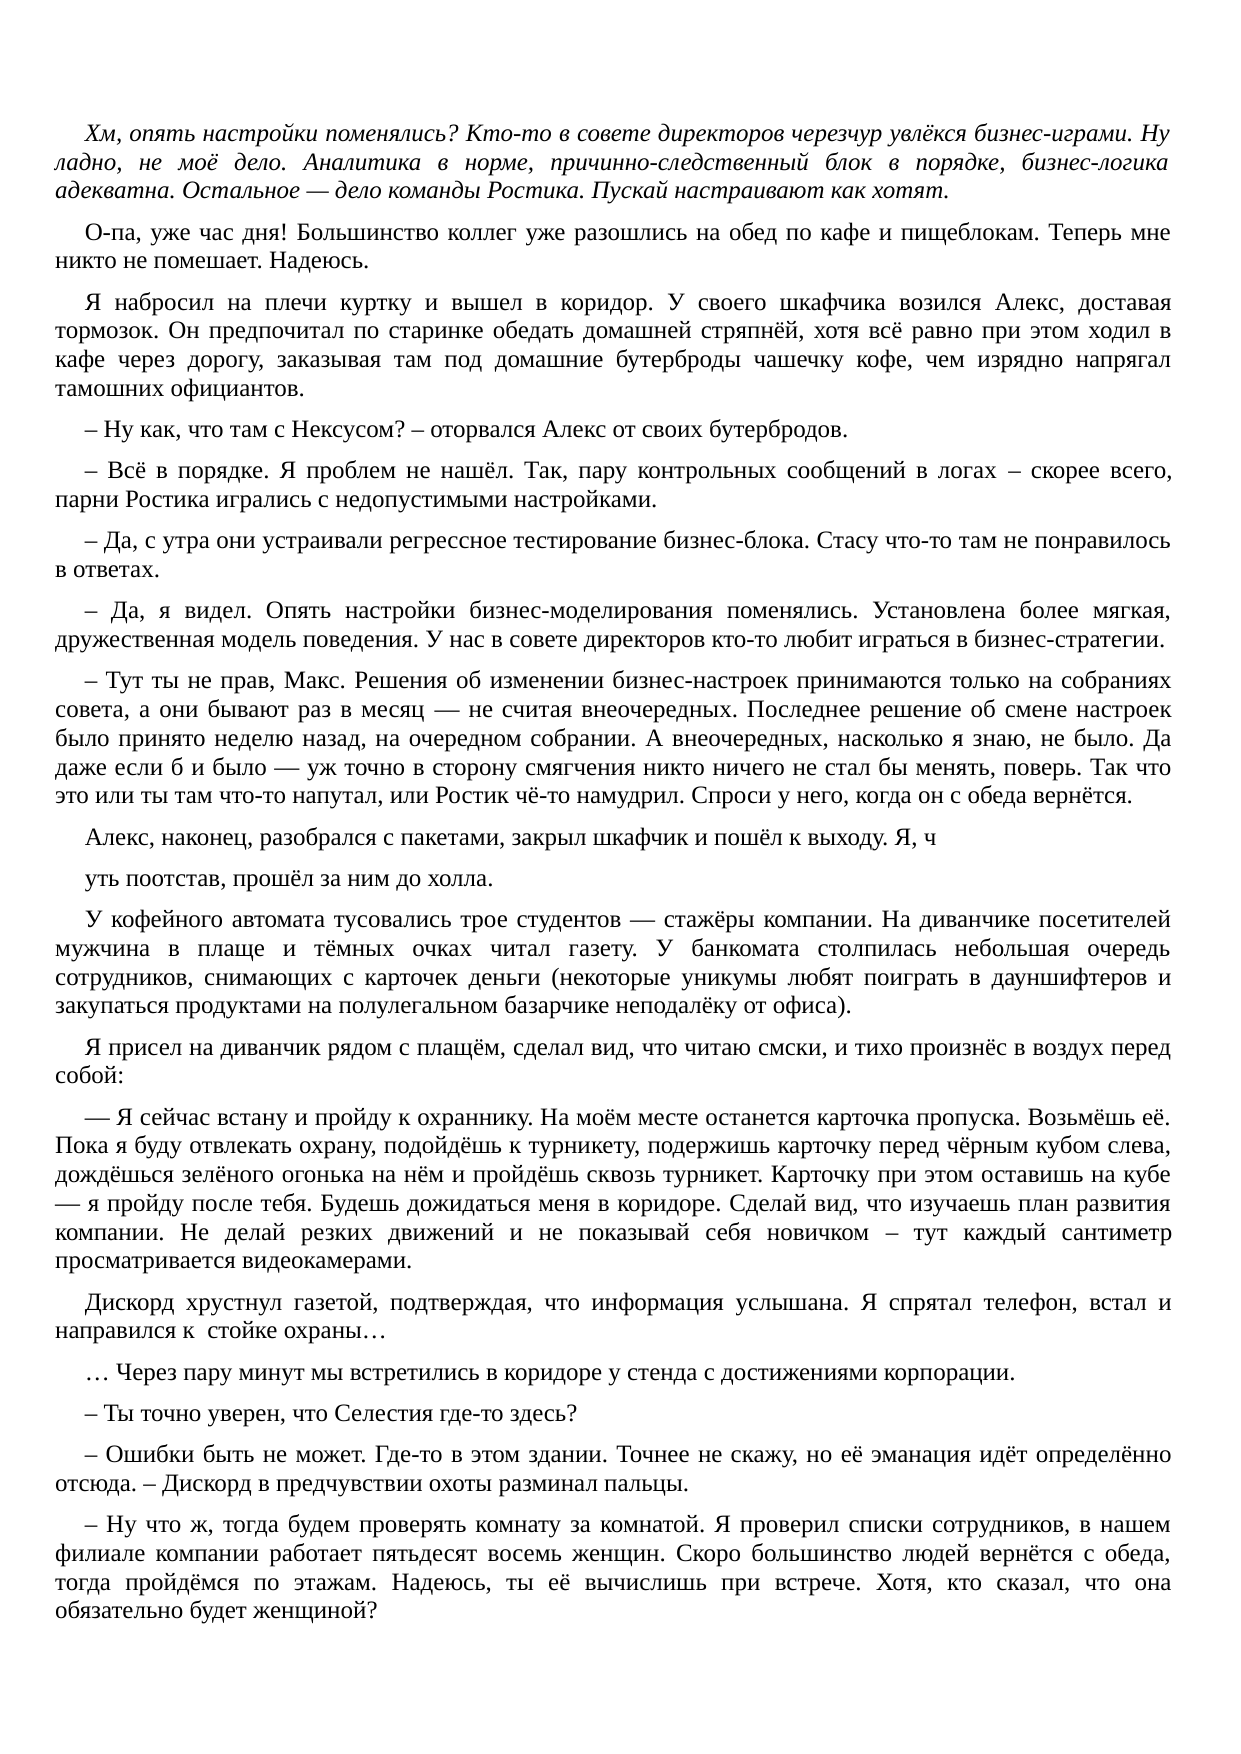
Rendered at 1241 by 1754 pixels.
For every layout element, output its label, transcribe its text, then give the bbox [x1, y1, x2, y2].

text – Всё в порядке. Я проблем не нашёл. Так, пару контрольных сообщений в логах – скорее всего, парни Ростика игрались с недопустимыми настройками. [55, 456, 1172, 513]
text – Ну как, что там с Нексусом? – оторвался Алекс от своих бутербродов. [55, 414, 1172, 443]
text – Да, с утра они устраивали регрессное тестирование бизнес-блока. Стасу что-то там не понравилось в ответах. [55, 526, 1172, 583]
text уть поотстав, прошёл за ним до холла. [55, 863, 1172, 892]
text Дискорд хрустнул газетой, подтверждая, что информация услышана. Я спрятал телефон, встал и направился к стойке охраны… [55, 1287, 1172, 1344]
text – Тут ты не прав, Макс. Решения об изменении бизнес-настроек принимаются только на собраниях совета, а они бывают раз в месяц — не считая внеочередных. Последнее решение об смене настроек было принято неделю назад, на очередном собрании. А внеочередных, насколько я знаю, не было. Да даже если б и было — уж точно в сторону смягчения никто ничего не стал бы менять, поверь. Так что это или ты там что-то напутал, или Ростик чё-то намудрил. Спроси у него, когда он с обеда вернётся. [55, 666, 1172, 809]
text – Да, я видел. Опять настройки бизнес-моделирования поменялись. Установлена более мягкая, дружественная модель поведения. У нас в совете директоров кто-то любит играться в бизнес-стратегии. [55, 596, 1172, 653]
text … Через пару минут мы встретились в коридоре у стенда с достижениями корпорации. [55, 1357, 1172, 1386]
text – Ну что ж, тогда будем проверять комнату за комнатой. Я проверил списки сотрудников, в нашем филиале компании работает пятьдесят восемь женщин. Скоро большинство людей вернётся с обеда, тогда пройдёмся по этажам. Надеюсь, ты её вычислишь при встрече. Хотя, кто сказал, что она обязательно будет женщиной? [55, 1509, 1172, 1624]
text – Ты точно уверен, что Селестия где-то здесь? [55, 1398, 1172, 1427]
text Я набросил на плечи куртку и вышел в коридор. У своего шкафчика возился Алекс, доставая тормозок. Он предпочитал по старинке обедать домашней стряпнёй, хотя всё равно при этом ходил в кафе через дорогу, заказывая там под домашние бутерброды чашечку кофе, чем изрядно напрягал тамошних официантов. [55, 287, 1172, 402]
text Хм, опять настройки поменялись? Кто-то в совете директоров черезчур увлёкся бизнес-играми. Ну ладно, не моё дело. Аналитика в норме, причинно-следственный блок в порядке, бизнес-логика адекватна. Остальное — дело команды Ростика. Пускай настраивают как хотят. [55, 118, 1172, 204]
text Я присел на диванчик рядом с плащём, сделал вид, что читаю смски, и тихо произнёс в воздух перед собой: [55, 1032, 1172, 1089]
text О-па, уже час дня! Большинство коллег уже разошлись на обед по кафе и пищеблокам. Теперь мне никто не помешает. Надеюсь. [55, 217, 1172, 274]
text – Ошибки быть не может. Где-то в этом здании. Точнее не скажу, но её эманация идёт определённо отсюда. – Дискорд в предчувствии охоты разминал пальцы. [55, 1439, 1172, 1497]
text — Я сейчас встану и пройду к охраннику. На моём месте останется карточка пропуска. Возьмёшь её. Пока я буду отвлекать охрану, подойдёшь к турникету, подержишь карточку перед чёрным кубом слева, дождёшься зелёного огонька на нём и пройдёшь сквозь турникет. Карточку при этом оставишь на кубе — я пройду после тебя. Будешь дожидаться меня в коридоре. Сделай вид, что изучаешь план развития компании. Не делай резких движений и не показывай себя новичком – тут каждый сантиметр просматривается видеокамерами. [55, 1102, 1172, 1274]
text У кофейного автомата тусовались трое студентов — стажёры компании. На диванчике посетителей мужчина в плаще и тёмных очках читал газету. У банкомата столпилась небольшая очередь сотрудников, снимающих с карточек деньги (некоторые уникумы любят поиграть в дауншифтеров и закупаться продуктами на полулегальном базарчике неподалёку от офиса). [55, 904, 1172, 1019]
text Алекс, наконец, разобрался с пакетами, закрыл шкафчик и пошёл к выходу. Я, ч [55, 822, 1172, 851]
